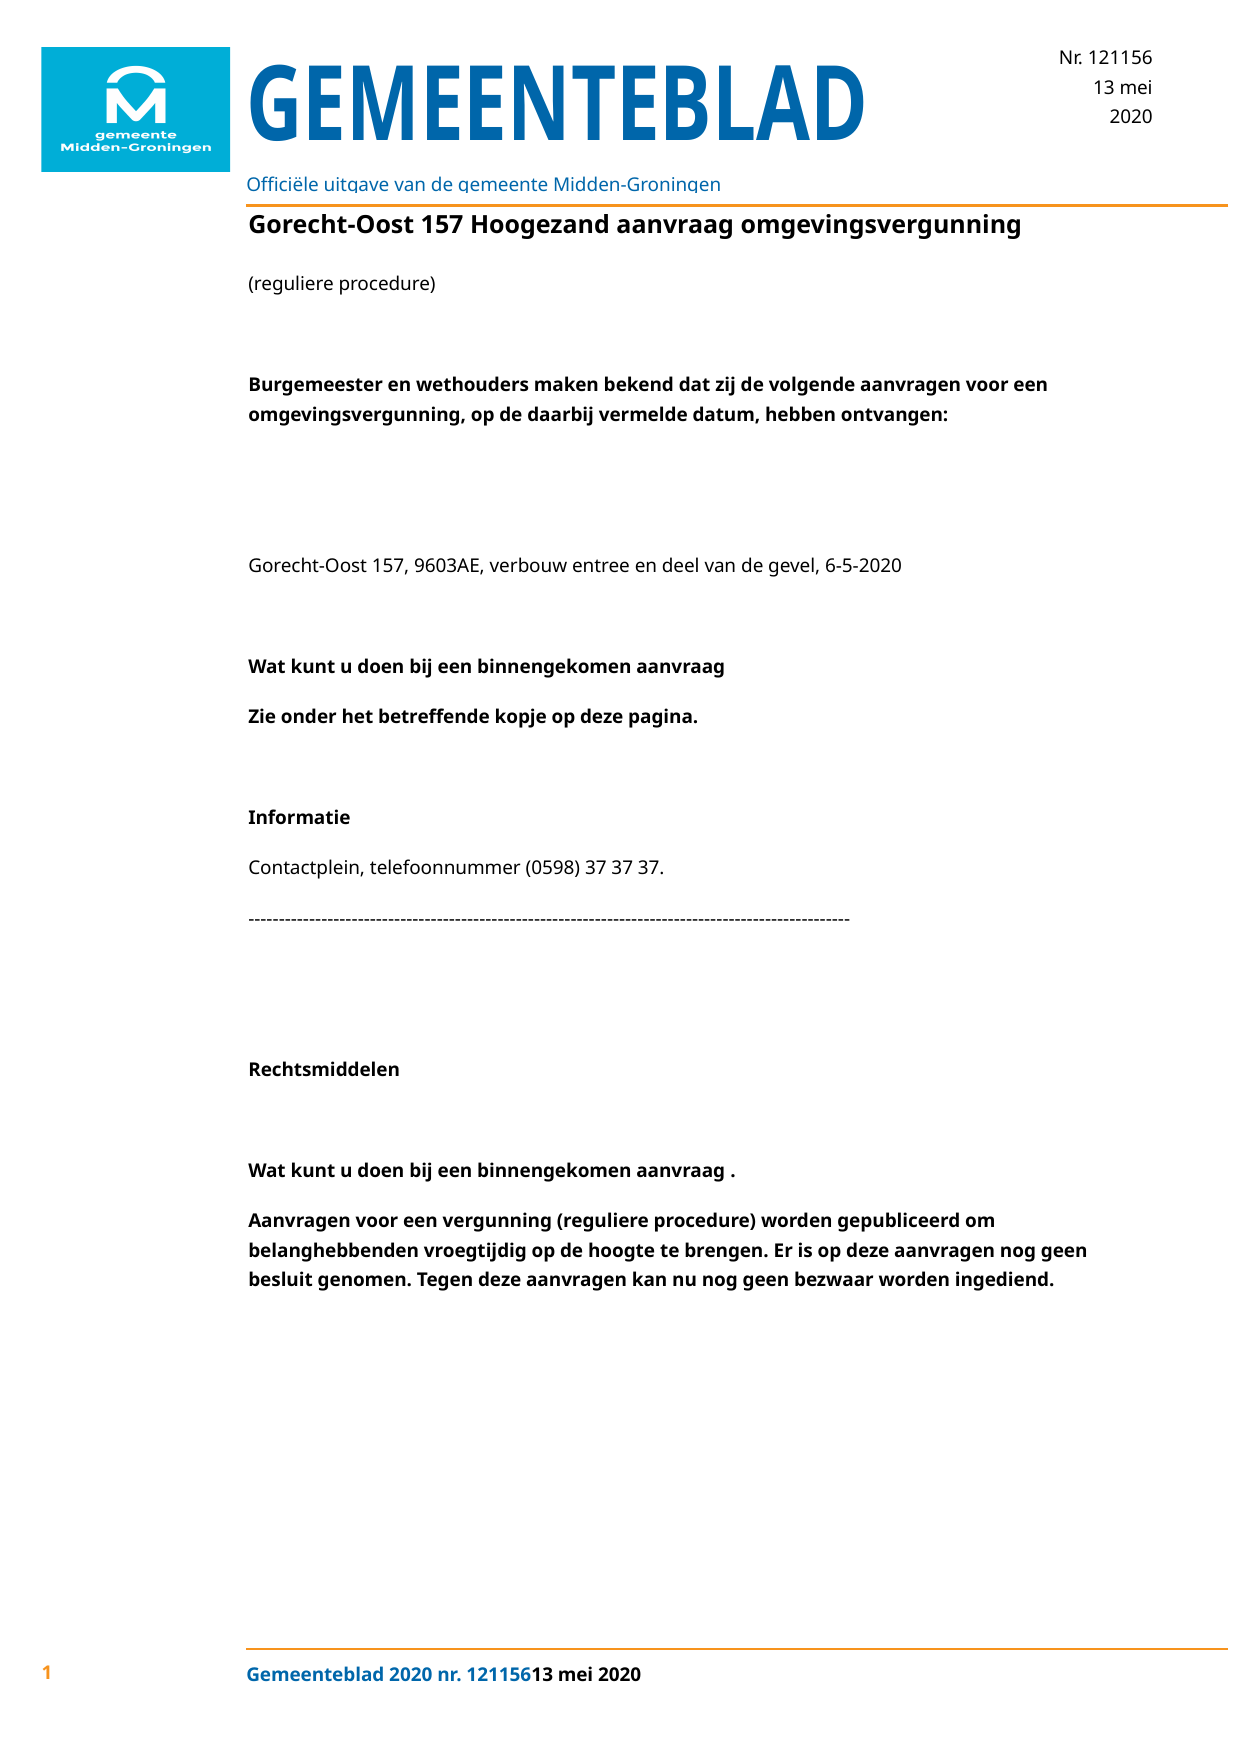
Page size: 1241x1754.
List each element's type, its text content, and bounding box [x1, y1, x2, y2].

picture [184, 146, 190, 153]
text Rechtsmiddelen [248, 1056, 1152, 1082]
text --------------------------------------------------------------------------------------------------- [248, 905, 1152, 931]
text Wat kunt u doen bij een binnengekomen aanvraag [248, 653, 1152, 678]
text Wat kunt u doen bij een binnengekomen aanvraag . [248, 1157, 1152, 1183]
text Informatie [248, 804, 1152, 830]
text Burgemeester en wethouders maken bekend dat zij de volgende aanvragen voor een omgevingsvergunning, op de daarbij vermelde datum, hebben ontvangen: [248, 371, 1152, 426]
text Gorecht-Oost 157 Hoogezand aanvraag omgevingsvergunning [248, 207, 1152, 241]
text Gorecht-Oost 157, 9603AE, verbouw entree en deel van de gevel, 6-5-2020 [248, 552, 1152, 578]
picture [108, 66, 164, 82]
text Zie onder het betreffende kopje op deze pagina. [248, 703, 1152, 729]
text Aanvragen voor een vergunning (reguliere procedure) worden gepubliceerd om belanghebbenden vroegtijdig op de hoogte te brengen. Er is op deze aanvragen nog geen besluit genomen. Tegen deze aanvragen kan nu nog geen bezwaar worden ingediend. [248, 1207, 1152, 1292]
picture [107, 89, 165, 122]
text (reguliere procedure) [248, 270, 1152, 296]
text Contactplein, telefoonnummer (0598) 37 37 37. [248, 854, 1152, 880]
